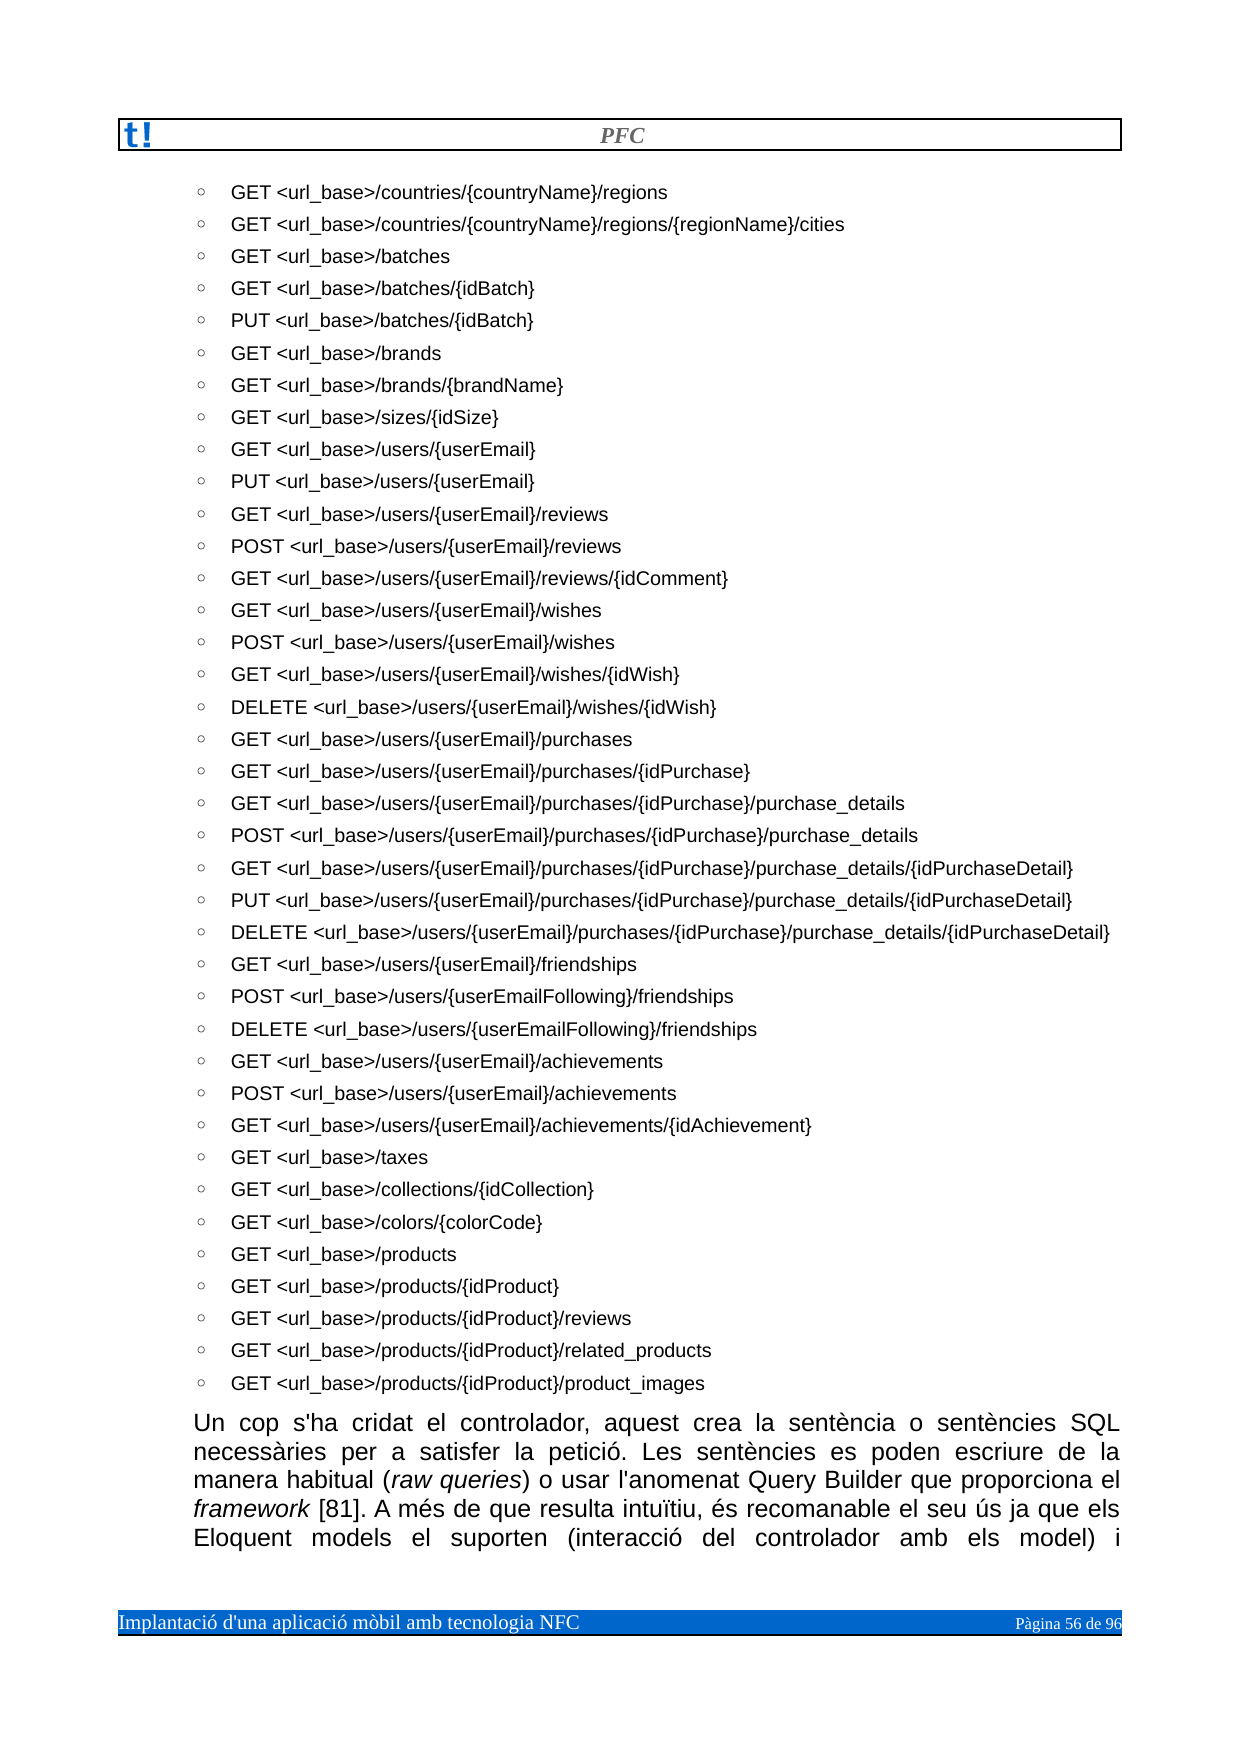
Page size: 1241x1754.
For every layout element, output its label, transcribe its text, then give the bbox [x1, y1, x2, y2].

list Un cop s'ha cridat el controlador, aquest crea la sentència o sentències SQL necessàries per a satisfer la petició. Les sentències es poden escriure de la manera habitual (raw queries) o usar l'anomenat Query Builder que proporciona el framework [81]. A més de que resulta intuïtiu, és recomanable el seu ús ja que els Eloquent models el suporten (interacció del controlador amb els model) i [156, 1408, 1122, 1552]
list GET <url_base>/brands/{brandName} [193, 374, 1122, 396]
list GET <url_base>/users/{userEmail}/wishes/{idWish} [193, 663, 1122, 686]
list DELETE <url_base>/users/{userEmail}/wishes/{idWish} [193, 696, 1122, 718]
list GET <url_base>/batches [193, 245, 1122, 268]
list GET <url_base>/users/{userEmail}/reviews/{idComment} [193, 567, 1122, 589]
list GET <url_base>/users/{userEmail}/purchases/{idPurchase}/purchase_details [193, 792, 1122, 815]
list GET <url_base>/users/{userEmail} [193, 438, 1122, 461]
list GET <url_base>/taxes [193, 1146, 1122, 1169]
list GET <url_base>/batches/{idBatch} [193, 277, 1122, 300]
list POST <url_base>/users/{userEmail}/reviews [193, 534, 1122, 557]
list PUT <url_base>/users/{userEmail} [193, 470, 1122, 493]
list POST <url_base>/users/{userEmail}/wishes [193, 631, 1122, 654]
list GET <url_base>/products/{idProduct}/reviews [193, 1307, 1122, 1330]
list POST <url_base>/users/{userEmailFollowing}/friendships [193, 985, 1122, 1008]
list DELETE <url_base>/users/{userEmailFollowing}/friendships [193, 1017, 1122, 1040]
list GET <url_base>/users/{userEmail}/purchases [193, 728, 1122, 751]
list GET <url_base>/collections/{idCollection} [193, 1178, 1122, 1201]
list GET <url_base>/users/{userEmail}/wishes [193, 599, 1122, 622]
list GET <url_base>/products/{idProduct}/related_products [193, 1339, 1122, 1362]
picture [123, 121, 151, 148]
list DELETE <url_base>/users/{userEmail}/purchases/{idPurchase}/purchase_details/{idPurchaseDetail} [193, 921, 1122, 944]
list GET <url_base>/users/{userEmail}/friendships [193, 953, 1122, 976]
list GET <url_base>/users/{userEmail}/reviews [193, 502, 1122, 525]
list GET <url_base>/colors/{colorCode} [193, 1211, 1122, 1233]
list GET <url_base>/products/{idProduct} [193, 1275, 1122, 1298]
list GET <url_base>/countries/{countryName}/regions/{regionName}/cities [193, 213, 1122, 236]
list GET <url_base>/sizes/{idSize} [193, 406, 1122, 429]
list GET <url_base>/products [193, 1243, 1122, 1266]
list POST <url_base>/users/{userEmail}/purchases/{idPurchase}/purchase_details [193, 824, 1122, 847]
list PUT <url_base>/users/{userEmail}/purchases/{idPurchase}/purchase_details/{idPurchaseDetail} [193, 889, 1122, 911]
list PUT <url_base>/batches/{idBatch} [193, 309, 1122, 332]
list POST <url_base>/users/{userEmail}/achievements [193, 1082, 1122, 1104]
list GET <url_base>/products/{idProduct}/product_images [193, 1371, 1122, 1394]
list GET <url_base>/brands [193, 341, 1122, 364]
list GET <url_base>/users/{userEmail}/purchases/{idPurchase} [193, 760, 1122, 783]
list GET <url_base>/users/{userEmail}/achievements/{idAchievement} [193, 1114, 1122, 1137]
list GET <url_base>/users/{userEmail}/achievements [193, 1049, 1122, 1072]
list GET <url_base>/countries/{countryName}/regions [193, 181, 1122, 203]
list GET <url_base>/users/{userEmail}/purchases/{idPurchase}/purchase_details/{idPurchaseDetail} [193, 856, 1122, 879]
